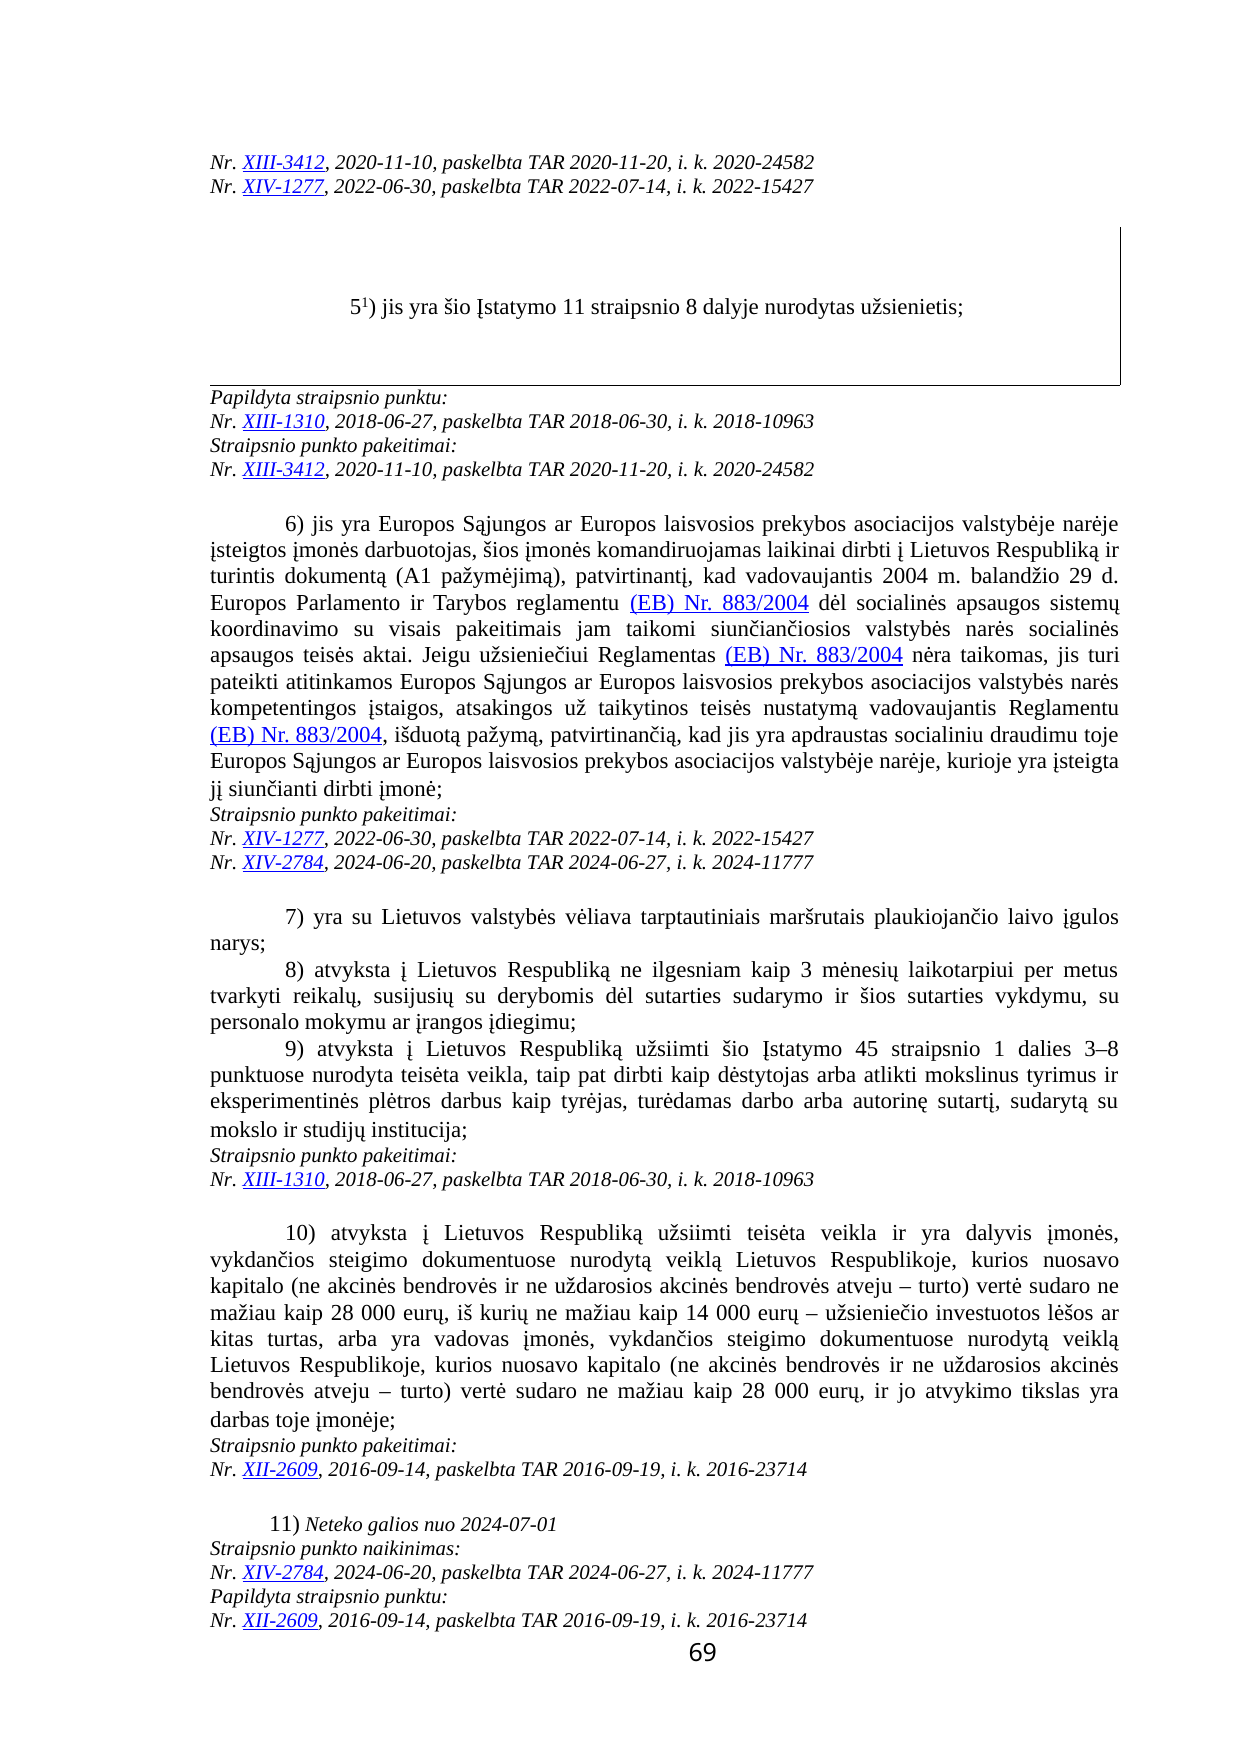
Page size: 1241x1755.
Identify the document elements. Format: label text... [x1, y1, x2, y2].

text Nr. XII-2609, 2016-09-14, paskelbta TAR 2016-09-19, i. k. 2016-23714 [210, 1457, 1120, 1481]
text Nr. XIV-1277, 2022-06-30, paskelbta TAR 2022-07-14, i. k. 2022-15427 [210, 826, 1120, 850]
text Nr. XIII-3412, 2020-11-10, paskelbta TAR 2020-11-20, i. k. 2020-24582 [210, 457, 1120, 481]
text Nr. XIV-1277, 2022-06-30, paskelbta TAR 2022-07-14, i. k. 2022-15427 [210, 174, 1120, 198]
text Nr. XII-2609, 2016-09-14, paskelbta TAR 2016-09-19, i. k. 2016-23714 [210, 1608, 1120, 1632]
text Straipsnio punkto pakeitimai: [210, 1143, 1120, 1167]
text Straipsnio punkto pakeitimai: [210, 433, 1120, 457]
text 10) atvyksta į Lietuvos Respubliką užsiimti teisėta veikla ir yra dalyvis įmonės, vykdančios steigimo dokumentuose nurodytą veiklą Lietuvos Respublikoje, kurios nuosavo kapitalo (ne akcinės bendrovės ir ne uždarosios akcinės bendrovės atveju – turto) vertė sudaro ne mažiau kaip 28 000 eurų, iš kurių ne mažiau kaip 14 000 eurų – užsieniečio investuotos lėšos ar kitas turtas, arba yra vadovas įmonės, vykdančios steigimo dokumentuose nurodytą veiklą Lietuvos Respublikoje, kurios nuosavo kapitalo (ne akcinės bendrovės ir ne uždarosios akcinės bendrovės atveju – turto) vertė sudaro ne mažiau kaip 28 000 eurų, ir jo atvykimo tikslas yra darbas toje įmonėje; [210, 1219, 1120, 1433]
text Nr. XIV-2784, 2024-06-20, paskelbta TAR 2024-06-27, i. k. 2024-11777 [210, 850, 1120, 874]
text Straipsnio punkto naikinimas: [210, 1536, 1120, 1560]
text Papildyta straipsnio punktu: [210, 385, 1120, 409]
text Nr. XIV-2784, 2024-06-20, paskelbta TAR 2024-06-27, i. k. 2024-11777 [210, 1560, 1120, 1584]
text 11) Neteko galios nuo 2024-07-01 [210, 1509, 1120, 1536]
text 7) yra su Lietuvos valstybės vėliava tarptautiniais maršrutais plaukiojančio laivo įgulos narys; [210, 903, 1120, 956]
text Nr. XIII-1310, 2018-06-27, paskelbta TAR 2018-06-30, i. k. 2018-10963 [210, 1167, 1120, 1191]
text 8) atvyksta į Lietuvos Respubliką ne ilgesniam kaip 3 mėnesių laikotarpiui per metus tvarkyti reikalų, susijusių su derybomis dėl sutarties sudarymo ir šios sutarties vykdymu, su personalo mokymu ar įrangos įdiegimu; [210, 956, 1120, 1035]
text Nr. XIII-1310, 2018-06-27, paskelbta TAR 2018-06-30, i. k. 2018-10963 [210, 409, 1120, 433]
text 6) jis yra Europos Sąjungos ar Europos laisvosios prekybos asociacijos valstybėje narėje įsteigtos įmonės darbuotojas, šios įmonės komandiruojamas laikinai dirbti į Lietuvos Respubliką ir turintis dokumentą (A1 pažymėjimą), patvirtinantį, kad vadovaujantis 2004 m. balandžio 29 d. Europos Parlamento ir Tarybos reglamentu (EB) Nr. 883/2004 dėl socialinės apsaugos sistemų koordinavimo su visais pakeitimais jam taikomi siunčiančiosios valstybės narės socialinės apsaugos teisės aktai. Jeigu užsieniečiui Reglamentas (EB) Nr. 883/2004 nėra taikomas, jis turi pateikti atitinkamos Europos Sąjungos ar Europos laisvosios prekybos asociacijos valstybės narės kompetentingos įstaigos, atsakingos už taikytinos teisės nustatymą vadovaujantis Reglamentu (EB) Nr. 883/2004, išduotą pažymą, patvirtinančią, kad jis yra apdraustas socialiniu draudimu toje Europos Sąjungos ar Europos laisvosios prekybos asociacijos valstybėje narėje, kurioje yra įsteigta jį siunčianti dirbti įmonė; [210, 510, 1120, 802]
text Nr. XIII-3412, 2020-11-10, paskelbta TAR 2020-11-20, i. k. 2020-24582 [210, 150, 1120, 174]
text 9) atvyksta į Lietuvos Respubliką užsiimti šio Įstatymo 45 straipsnio 1 dalies 3–8 punktuose nurodyta teisėta veikla, taip pat dirbti kaip dėstytojas arba atlikti mokslinus tyrimus ir eksperimentinės plėtros darbus kaip tyrėjas, turėdamas darbo arba autorinę sutartį, sudarytą su mokslo ir studijų institucija; [210, 1035, 1120, 1143]
text Straipsnio punkto pakeitimai: [210, 802, 1120, 826]
text 51) jis yra šio Įstatymo 11 straipsnio 8 dalyje nurodytas užsienietis; [210, 227, 1120, 385]
text Straipsnio punkto pakeitimai: [210, 1433, 1120, 1457]
text Papildyta straipsnio punktu: [210, 1584, 1120, 1608]
